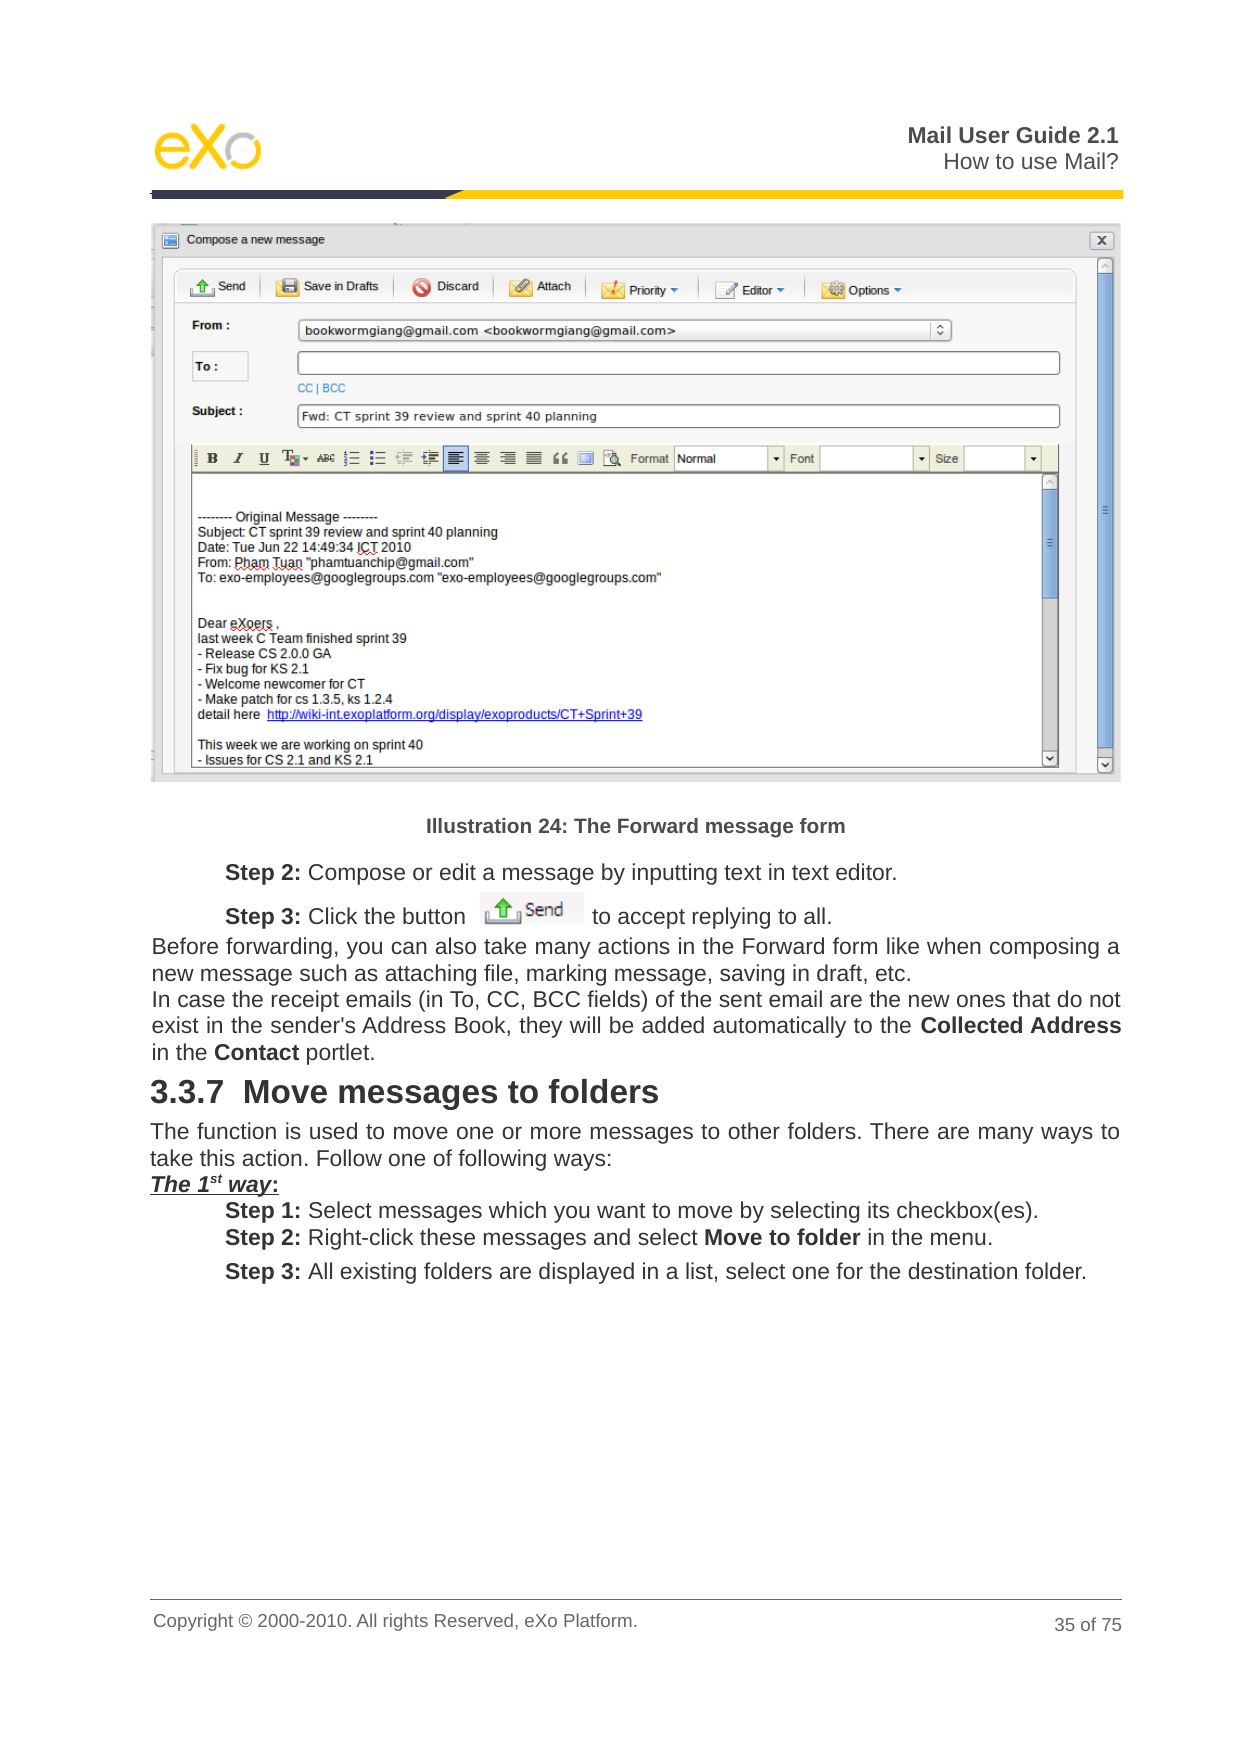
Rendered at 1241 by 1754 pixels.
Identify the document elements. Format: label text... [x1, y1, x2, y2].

text Illustration 24: The Forward message form [151, 782, 1121, 837]
list Step 1: Select messages which you want to move by selecting its checkbox(es). [187, 1197, 1122, 1224]
list Step 3: Click the button to accept replying to all. [187, 885, 1122, 933]
picture [479, 892, 585, 926]
picture [151, 190, 1124, 199]
picture [155, 123, 262, 170]
text The 1st way: [150, 1171, 1122, 1197]
list Before forwarding, you can also take many actions in the Forward form like when composing a new message such as attaching file, marking message, saving in draft, etc. [114, 933, 1122, 986]
picture [151, 223, 1121, 782]
text The function is used to move one or more messages to other folders. There are many ways to take this action. Follow one of following ways: [150, 1118, 1122, 1171]
list Step 2: Right-click these messages and select Move to folder in the menu. [187, 1224, 1122, 1250]
list In case the receipt emails (in To, CC, BCC fields) of the sent email are the new ones that do not exist in the sender's Address Book, they will be added automatically to the Collected Address in the Contact portlet. [114, 986, 1122, 1065]
list Step 2: Compose or edit a message by inputting text in text editor. [187, 859, 1122, 885]
list Step 3: All existing folders are displayed in a list, select one for the destination folder. [187, 1258, 1122, 1284]
subtitle Move messages to folders [150, 1072, 1122, 1111]
